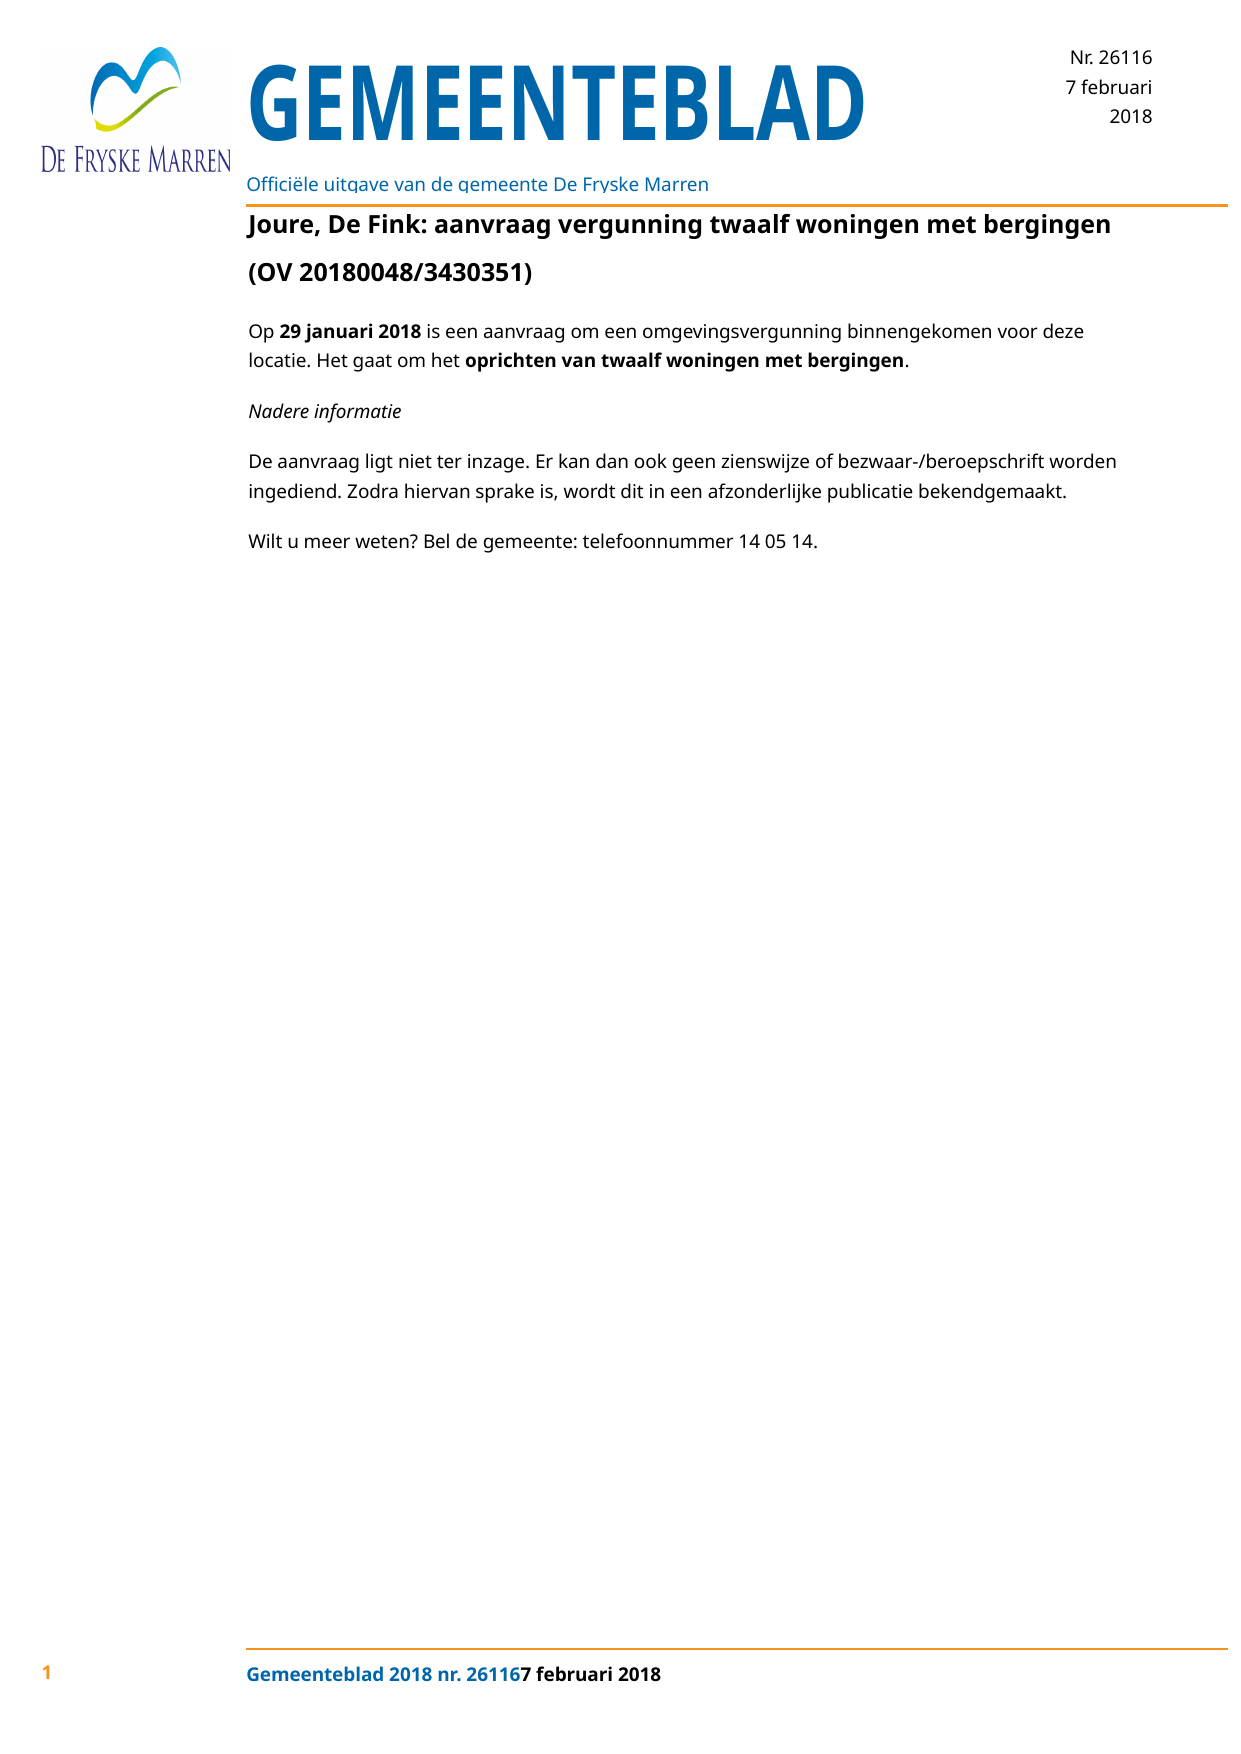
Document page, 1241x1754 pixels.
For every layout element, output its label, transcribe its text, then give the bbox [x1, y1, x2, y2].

text Nadere informatie [248, 398, 1152, 424]
text Op 29 januari 2018 is een aanvraag om een omgevingsvergunning binnengekomen voor deze locatie. Het gaat om het oprichten van twaalf woningen met bergingen. [248, 318, 1152, 373]
picture [41, 47, 231, 172]
text De aanvraag ligt niet ter inzage. Er kan dan ook geen zienswijze of bezwaar-/beroepschrift worden ingediend. Zodra hiervan sprake is, wordt dit in een afzonderlijke publicatie bekendgemaakt. [248, 448, 1152, 504]
text Wilt u meer weten? Bel de gemeente: telefoonnummer 14 05 14. [248, 528, 1152, 554]
text Joure, De Fink: aanvraag vergunning twaalf woningen met bergingen (OV 20180048/3430351) [248, 207, 1152, 288]
